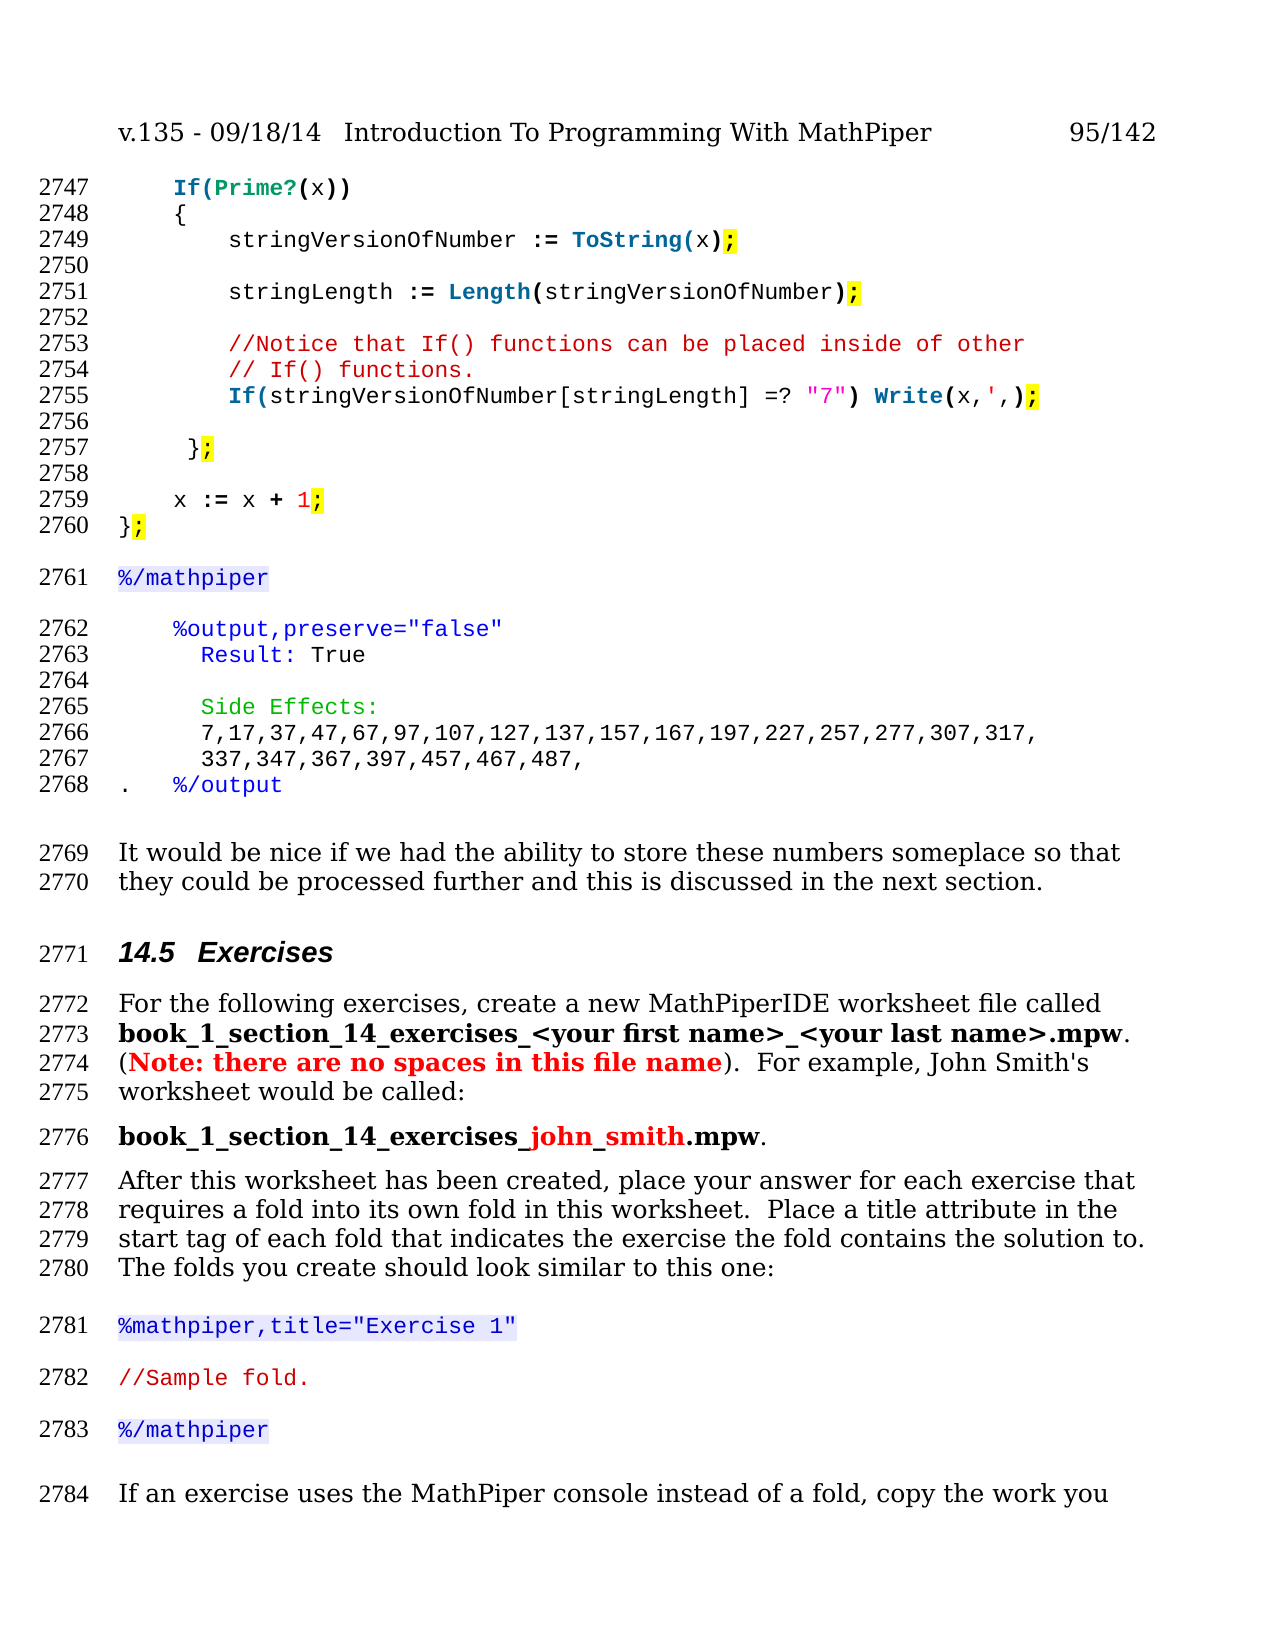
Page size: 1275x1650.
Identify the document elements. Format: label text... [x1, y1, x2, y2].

text // If() functions. [118, 358, 1157, 384]
text If(stringVersionOfNumber[stringLength] =? "7") Write(x,',); [118, 384, 1157, 410]
text }; [118, 436, 1157, 462]
text //Sample fold. [118, 1367, 1157, 1392]
text }; [118, 514, 1157, 540]
text Side Effects: [118, 696, 1157, 721]
text If an exercise uses the MathPiper console instead of a fold, copy the work you [118, 1479, 1157, 1508]
text //Notice that If() functions can be placed inside of other [118, 332, 1157, 358]
text If(Prime?(x)) [118, 177, 1157, 203]
text %/mathpiper [118, 566, 1157, 592]
text { [118, 203, 1157, 229]
text book_1_section_14_exercises_john_smith.mpw. [118, 1122, 1157, 1151]
text Result: True [118, 644, 1157, 669]
text %output,preserve="false" [118, 618, 1157, 644]
text %mathpiper,title="Exercise 1" [118, 1315, 1157, 1341]
text x := x + 1; [118, 488, 1157, 514]
text stringLength := Length(stringVersionOfNumber); [118, 281, 1157, 306]
subtitle Exercises [118, 935, 1157, 969]
text After this worksheet has been created, place your answer for each exercise that requires a fold into its own fold in this worksheet. Place a title attribute in the start tag of each fold that indicates the exercise the fold contains the solution to. The folds you create should look similar to this one: [118, 1166, 1157, 1283]
text For the following exercises, create a new MathPiperIDE worksheet file called book_1_section_14_exercises_<your first name>_<your last name>.mpw. (Note: there are no spaces in this file name). For example, John Smith's worksheet would be called: [118, 989, 1157, 1107]
text It would be nice if we had the ability to store these numbers someplace so that they could be processed further and this is discussed in the next section. [118, 838, 1157, 896]
text stringVersionOfNumber := ToString(x); [118, 229, 1157, 254]
text %/mathpiper [118, 1418, 1157, 1444]
text 7,17,37,47,67,97,107,127,137,157,167,197,227,257,277,307,317, [118, 721, 1157, 747]
text 337,347,367,397,457,467,487, [118, 747, 1157, 773]
text . %/output [118, 773, 1157, 799]
